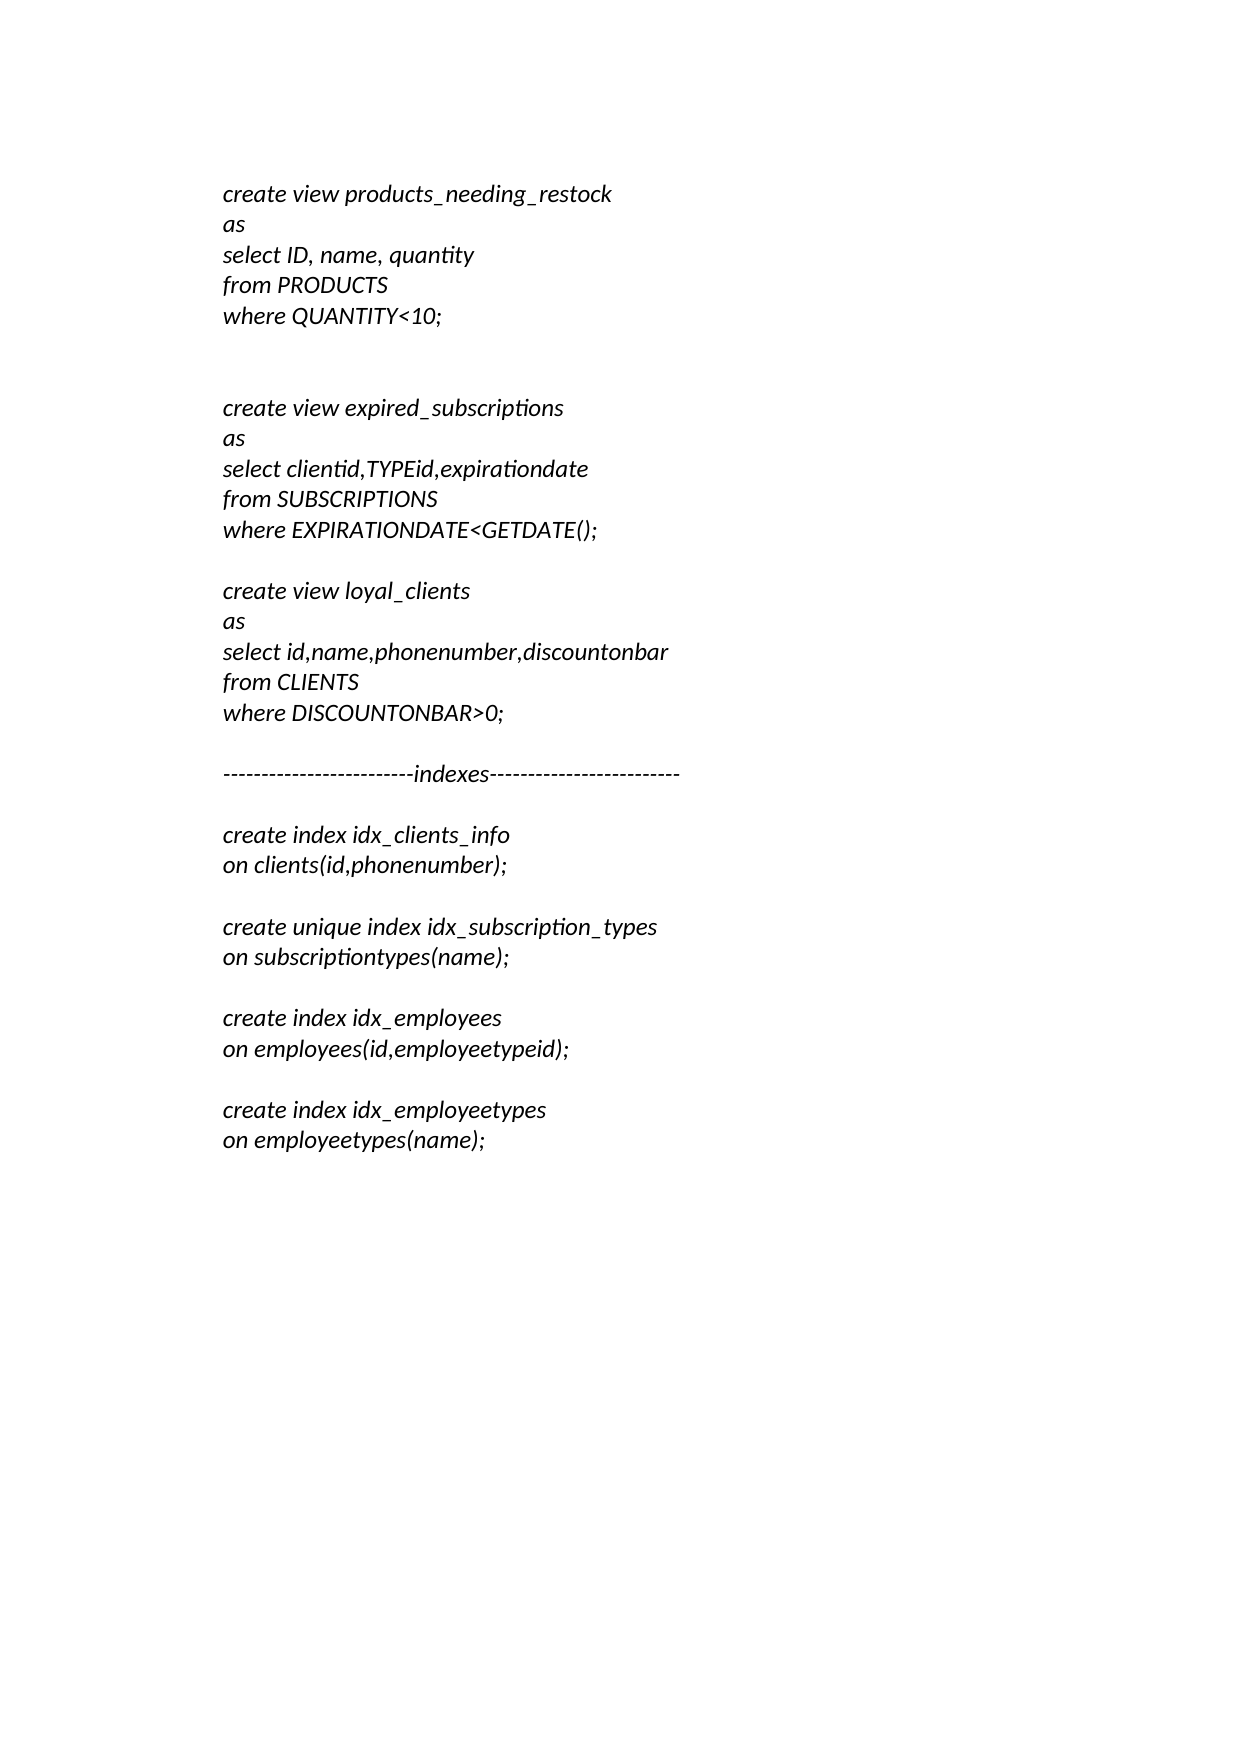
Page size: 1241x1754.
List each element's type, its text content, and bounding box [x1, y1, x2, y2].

list create view loyal_clients [223, 575, 1093, 605]
list create view expired_subscriptions [223, 392, 1093, 422]
list select ID, name, quantity [223, 239, 1093, 270]
list as [223, 605, 1093, 636]
list from CLIENTS [223, 666, 1093, 697]
list where DISCOUNTONBAR>0; [223, 697, 1093, 727]
list on employeetypes(name); [223, 1124, 1093, 1155]
list on clients(id,phonenumber); [223, 849, 1093, 880]
list -------------------------indexes------------------------- [223, 758, 1093, 788]
list as [223, 422, 1093, 453]
list create index idx_employeetypes [223, 1094, 1093, 1124]
list select clientid,TYPEid,expirationdate [223, 453, 1093, 483]
list create view products_needing_restock [223, 178, 1093, 209]
list on employees(id,employeetypeid); [223, 1033, 1093, 1063]
list create index idx_employees [223, 1002, 1093, 1033]
list create unique index idx_subscription_types [223, 911, 1093, 941]
list as [223, 209, 1093, 239]
list create index idx_clients_info [223, 819, 1093, 849]
list where EXPIRATIONDATE<GETDATE(); [223, 514, 1093, 544]
list select id,name,phonenumber,discountonbar [223, 636, 1093, 666]
list from SUBSCRIPTIONS [223, 483, 1093, 514]
list where QUANTITY<10; [223, 300, 1093, 331]
list from PRODUCTS [223, 270, 1093, 300]
list on subscriptiontypes(name); [223, 941, 1093, 972]
